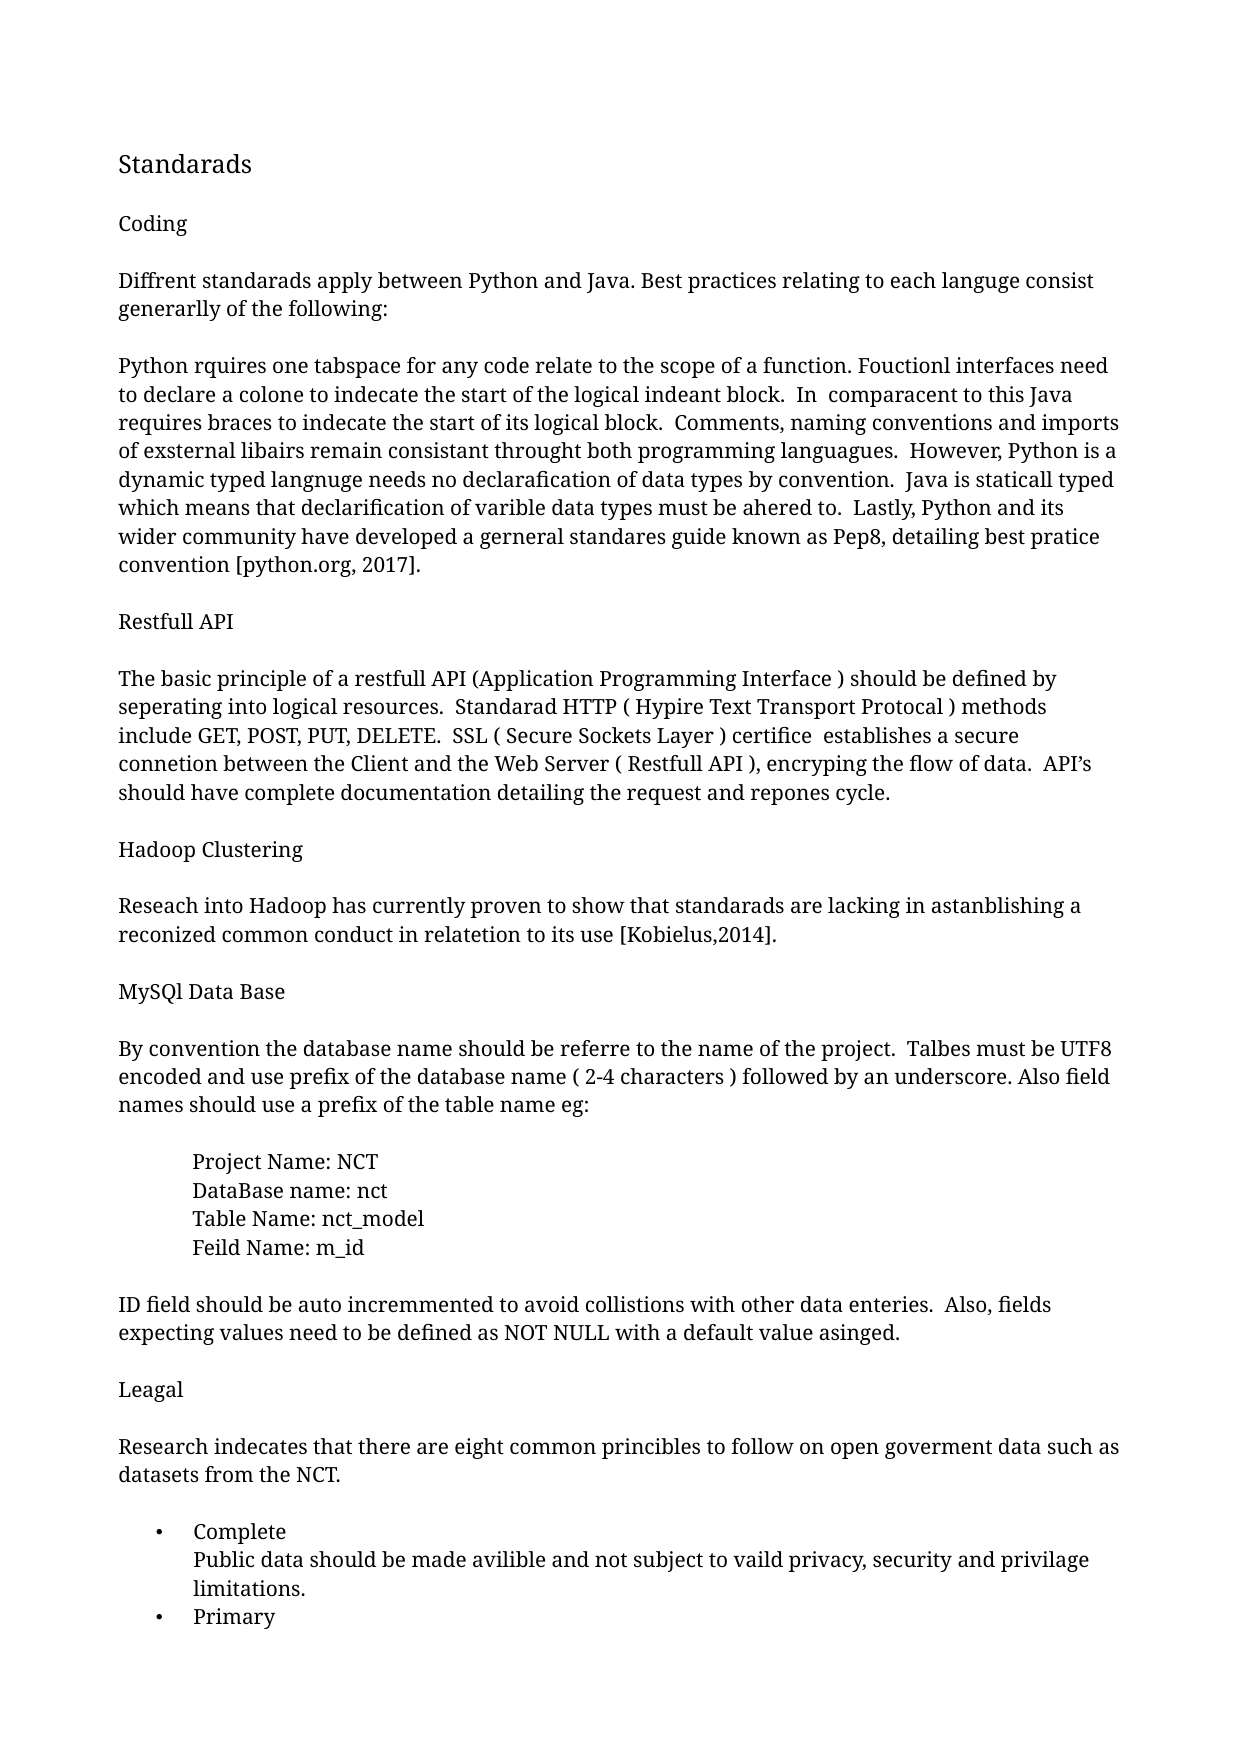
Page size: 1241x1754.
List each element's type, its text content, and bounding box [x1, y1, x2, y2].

text Standarads [118, 147, 1122, 181]
text Diffrent standarads apply between Python and Java. Best practices relating to each languge consist generarlly of the following: [118, 266, 1122, 323]
text Hadoop Clustering [118, 835, 1122, 863]
text Research indecates that there are eight common princibles to follow on open goverment data such as datasets from the NCT. [118, 1432, 1122, 1489]
text The basic principle of a restfull API (Application Programming Interface ) should be defined by seperating into logical resources. Standarad HTTP ( Hypire Text Transport Protocal ) methods include GET, POST, PUT, DELETE. SSL ( Secure Sockets Layer ) certifice establishes a secure connetion between the Client and the Web Server ( Restfull API ), encryping the flow of data. API’s should have complete documentation detailing the request and repones cycle. [118, 664, 1122, 806]
text Project Name: NCT [118, 1147, 1122, 1176]
list Primary [156, 1602, 1122, 1631]
text Table Name: nct_model [118, 1204, 1122, 1233]
text Reseach into Hadoop has currently proven to show that standarads are lacking in astanblishing a reconized common conduct in relatetion to its use [Kobielus,2014]. [118, 892, 1122, 948]
text DataBase name: nct [118, 1176, 1122, 1204]
text Leagal [118, 1375, 1122, 1403]
text Restfull API [118, 607, 1122, 636]
text Python rquires one tabspace for any code relate to the scope of a function. Fouctionl interfaces need to declare a colone to indecate the start of the logical indeant block. In comparacent to this Java requires braces to indecate the start of its logical block. Comments, naming conventions and imports of exsternal libairs remain consistant throught both programming languagues. However, Python is a dynamic typed langnuge needs no declarafication of data types by convention. Java is staticall typed which means that declarification of varible data types must be ahered to. Lastly, Python and its wider community have developed a gerneral standares guide known as Pep8, detailing best pratice convention [python.org, 2017]. [118, 351, 1122, 579]
text ID field should be auto incremmented to avoid collistions with other data enteries. Also, fields expecting values need to be defined as NOT NULL with a default value asinged. [118, 1290, 1122, 1347]
text By convention the database name should be referre to the name of the project. Talbes must be UTF8 encoded and use prefix of the database name ( 2-4 characters ) followed by an underscore. Also field names should use a prefix of the table name eg: [118, 1034, 1122, 1119]
list Public data should be made avilible and not subject to vaild privacy, security and privilage limitations. [156, 1546, 1122, 1602]
list Complete [156, 1517, 1122, 1546]
text Coding [118, 209, 1122, 237]
text Feild Name: m_id [118, 1233, 1122, 1261]
text MySQl Data Base [118, 977, 1122, 1005]
